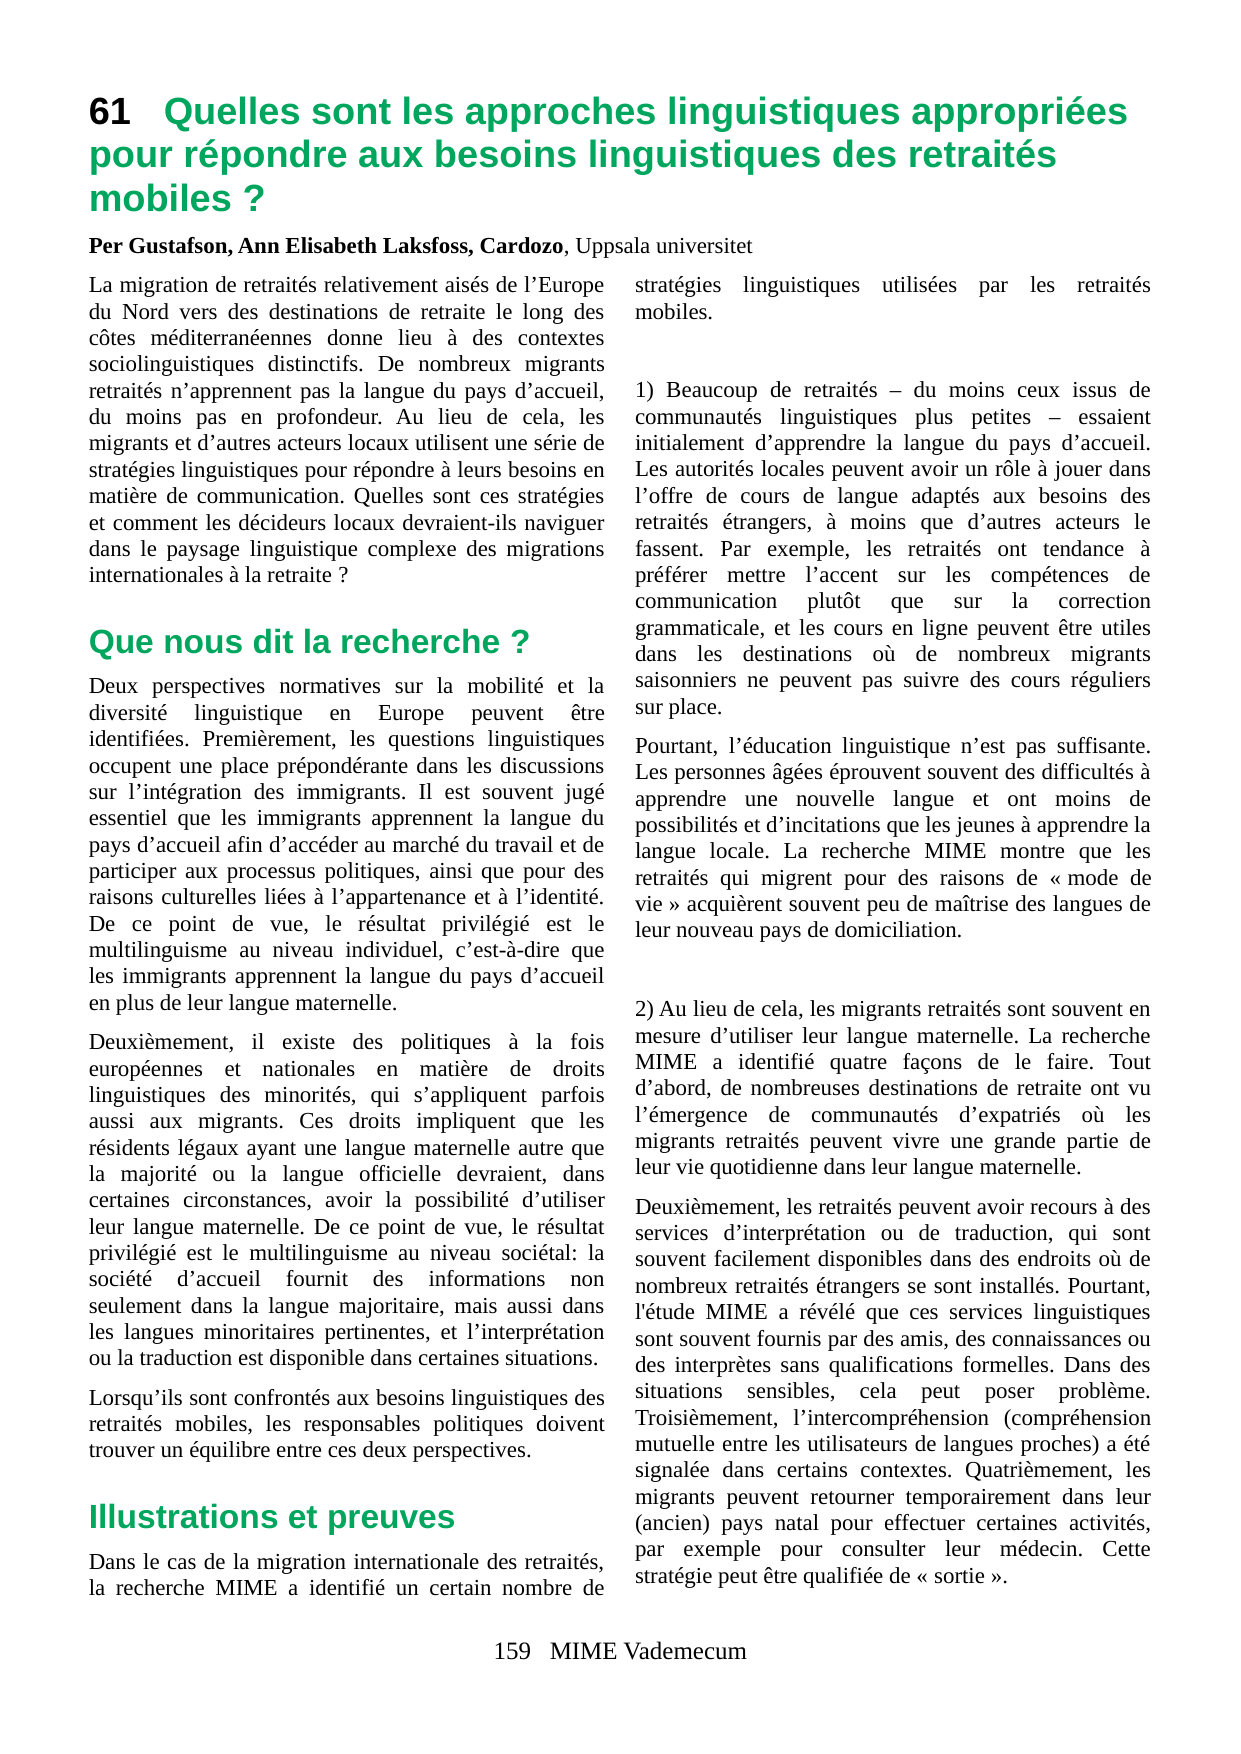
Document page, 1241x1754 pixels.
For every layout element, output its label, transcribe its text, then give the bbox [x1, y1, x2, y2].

text stratégies linguistiques utilisées par les retraités mobiles. [635, 271, 1152, 324]
subtitle Illustrations et preuves [88, 1497, 605, 1535]
subtitle Que nous dit la recherche ? [88, 621, 605, 660]
text Deuxièmement, les retraités peuvent avoir recours à des services d’interprétation ou de traduction, qui sont souvent facilement disponibles dans des endroits où de nombreux retraités étrangers se sont installés. Pourtant, l'étude MIME a révélé que ces services linguistiques sont souvent fournis par des amis, des connaissances ou des interprètes sans qualifications formelles. Dans des situations sensibles, cela peut poser problème. Troisièmement, l’intercompréhension (compréhension mutuelle entre les utilisateurs de langues proches) a été signalée dans certains contextes. Quatrièmement, les migrants peuvent retourner temporairement dans leur (ancien) pays natal pour effectuer certaines activités, par exemple pour consulter leur médecin. Cette stratégie peut être qualifiée de « sortie ». [635, 1193, 1152, 1588]
text Per Gustafson, Ann Elisabeth Laksfoss, Cardozo, Uppsala universitet [88, 232, 1152, 258]
text La migration de retraités relativement aisés de l’Europe du Nord vers des destinations de retraite le long des côtes méditerranéennes donne lieu à des contextes sociolinguistiques distinctifs. De nombreux migrants retraités n’apprennent pas la langue du pays d’accueil, du moins pas en profondeur. Au lieu de cela, les migrants et d’autres acteurs locaux utilisent une série de stratégies linguistiques pour répondre à leurs besoins en matière de communication. Quelles sont ces stratégies et comment les décideurs locaux devraient-ils naviguer dans le paysage linguistique complexe des migrations internationales à la retraite ? [88, 271, 605, 588]
text Lorsqu’ils sont confrontés aux besoins linguistiques des retraités mobiles, les responsables politiques doivent trouver un équilibre entre ces deux perspectives. [88, 1384, 605, 1463]
text Pourtant, l’éducation linguistique n’est pas suffisante. Les personnes âgées éprouvent souvent des difficultés à apprendre une nouvelle langue et ont moins de possibilités et d’incitations que les jeunes à apprendre la langue locale. La recherche MIME montre que les retraités qui migrent pour des raisons de « mode de vie » acquièrent souvent peu de maîtrise des langues de leur nouveau pays de domiciliation. [635, 732, 1152, 943]
text Deux perspectives normatives sur la mobilité et la diversité linguistique en Europe peuvent être identifiées. Premièrement, les questions linguistiques occupent une place prépondérante dans les discussions sur l’intégration des immigrants. Il est souvent jugé essentiel que les immigrants apprennent la langue du pays d’accueil afin d’accéder au marché du travail et de participer aux processus politiques, ainsi que pour des raisons culturelles liées à l’appartenance et à l’identité. De ce point de vue, le résultat privilégié est le multilinguisme au niveau individuel, c’est-à-dire que les immigrants apprennent la langue du pays d’accueil en plus de leur langue maternelle. [88, 673, 605, 1015]
text Dans le cas de la migration internationale des retraités, la recherche MIME a identifié un certain nombre de [88, 1548, 605, 1601]
subtitle Quelles sont les approches linguistiques appropriées pour répondre aux besoins linguistiques des retraités mobiles ? [88, 88, 1152, 219]
text 1) Beaucoup de retraités – du moins ceux issus de communautés linguistiques plus petites – essaient initialement d’apprendre la langue du pays d’accueil. Les autorités locales peuvent avoir un rôle à jouer dans l’offre de cours de langue adaptés aux besoins des retraités étrangers, à moins que d’autres acteurs le fassent. Par exemple, les retraités ont tendance à préférer mettre l’accent sur les compétences de communication plutôt que sur la correction grammaticale, et les cours en ligne peuvent être utiles dans les destinations où de nombreux migrants saisonniers ne peuvent pas suivre des cours réguliers sur place. [635, 376, 1152, 719]
text Deuxièmement, il existe des politiques à la fois européennes et nationales en matière de droits linguistiques des minorités, qui s’appliquent parfois aussi aux migrants. Ces droits impliquent que les résidents légaux ayant une langue maternelle autre que la majorité ou la langue officielle devraient, dans certaines circonstances, avoir la possibilité d’utiliser leur langue maternelle. De ce point de vue, le résultat privilégié est le multilinguisme au niveau sociétal: la société d’accueil fournit des informations non seulement dans la langue majoritaire, mais aussi dans les langues minoritaires pertinentes, et l’interprétation ou la traduction est disponible dans certaines situations. [88, 1028, 605, 1371]
text 2) Au lieu de cela, les migrants retraités sont souvent en mesure d’utiliser leur langue maternelle. La recherche MIME a identifié quatre façons de le faire. Tout d’abord, de nombreuses destinations de retraite ont vu l’émergence de communautés d’expatriés où les migrants retraités peuvent vivre une grande partie de leur vie quotidienne dans leur langue maternelle. [635, 995, 1152, 1180]
